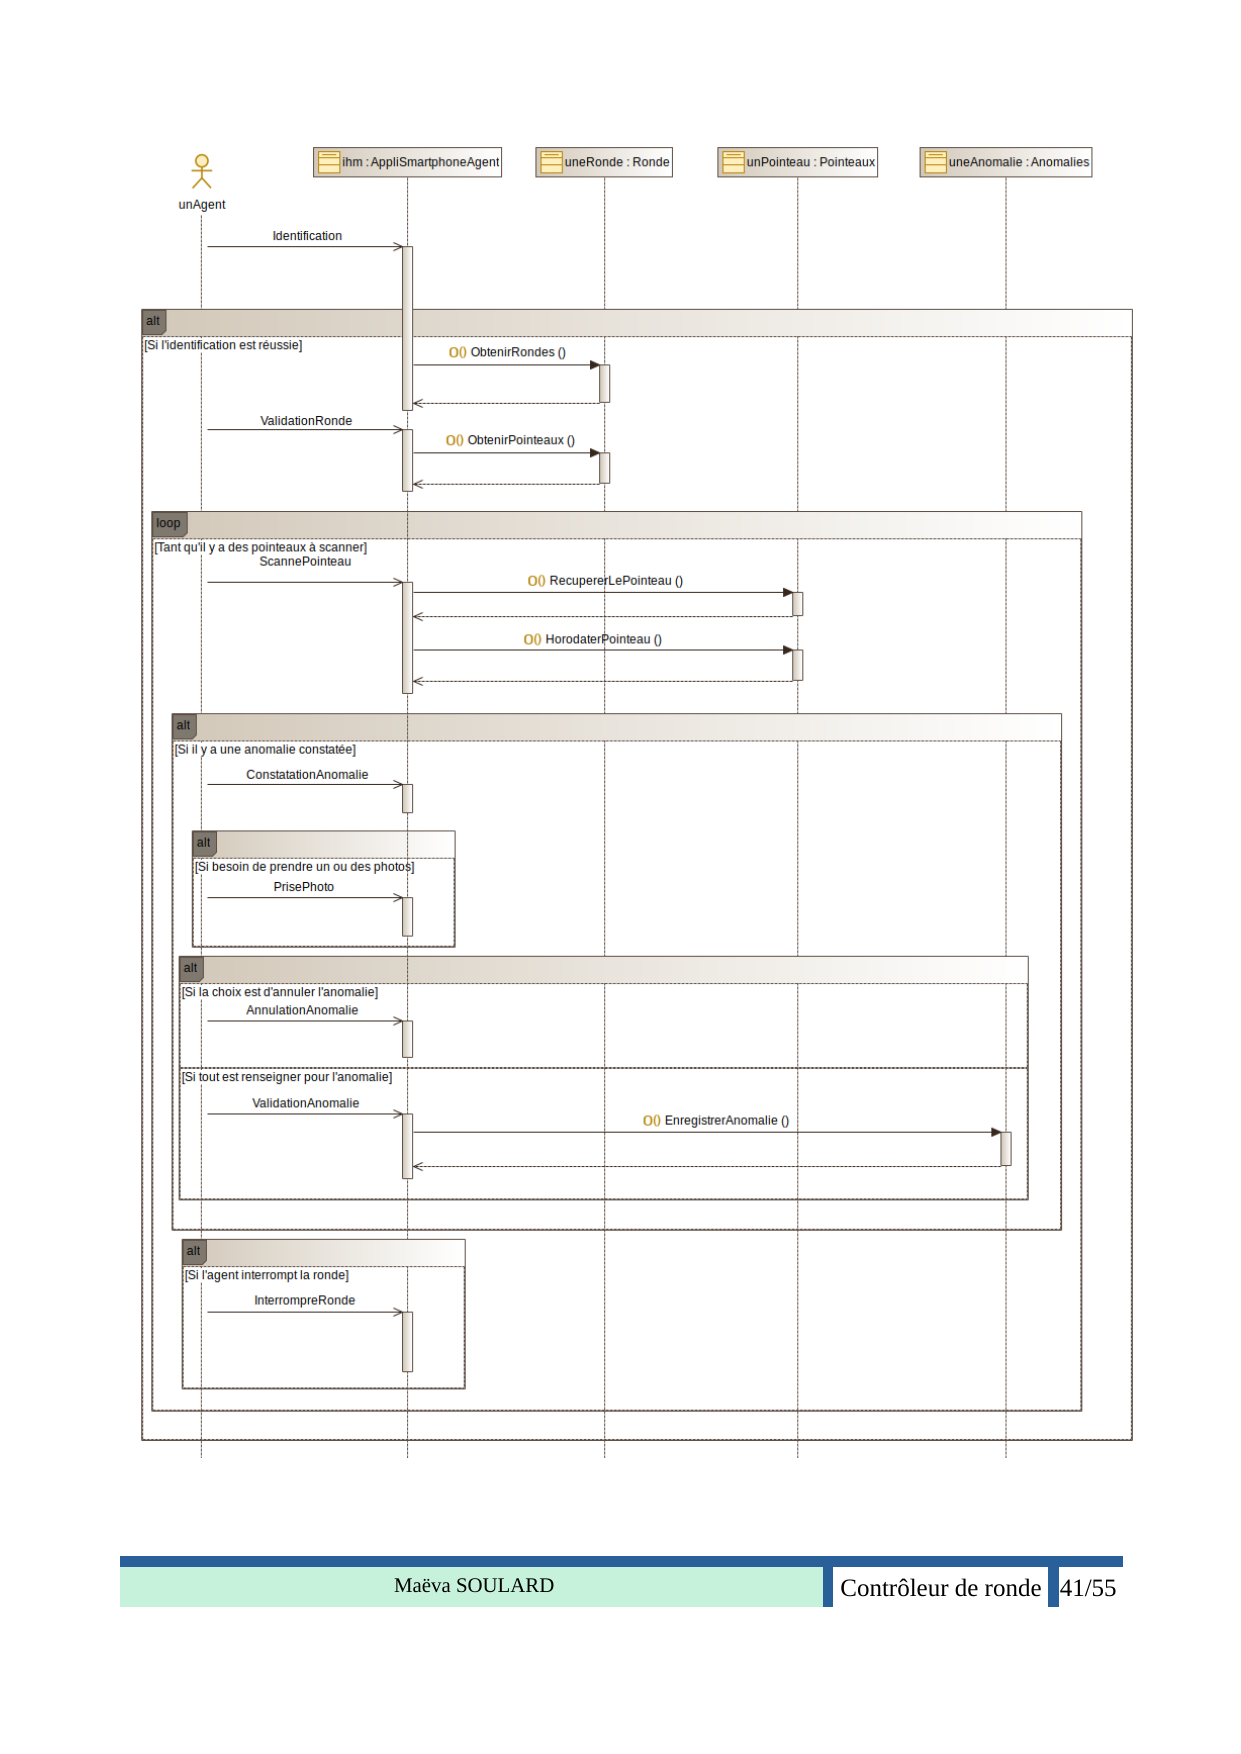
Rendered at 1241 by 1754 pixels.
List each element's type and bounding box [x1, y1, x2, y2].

picture [121, 137, 1143, 1458]
